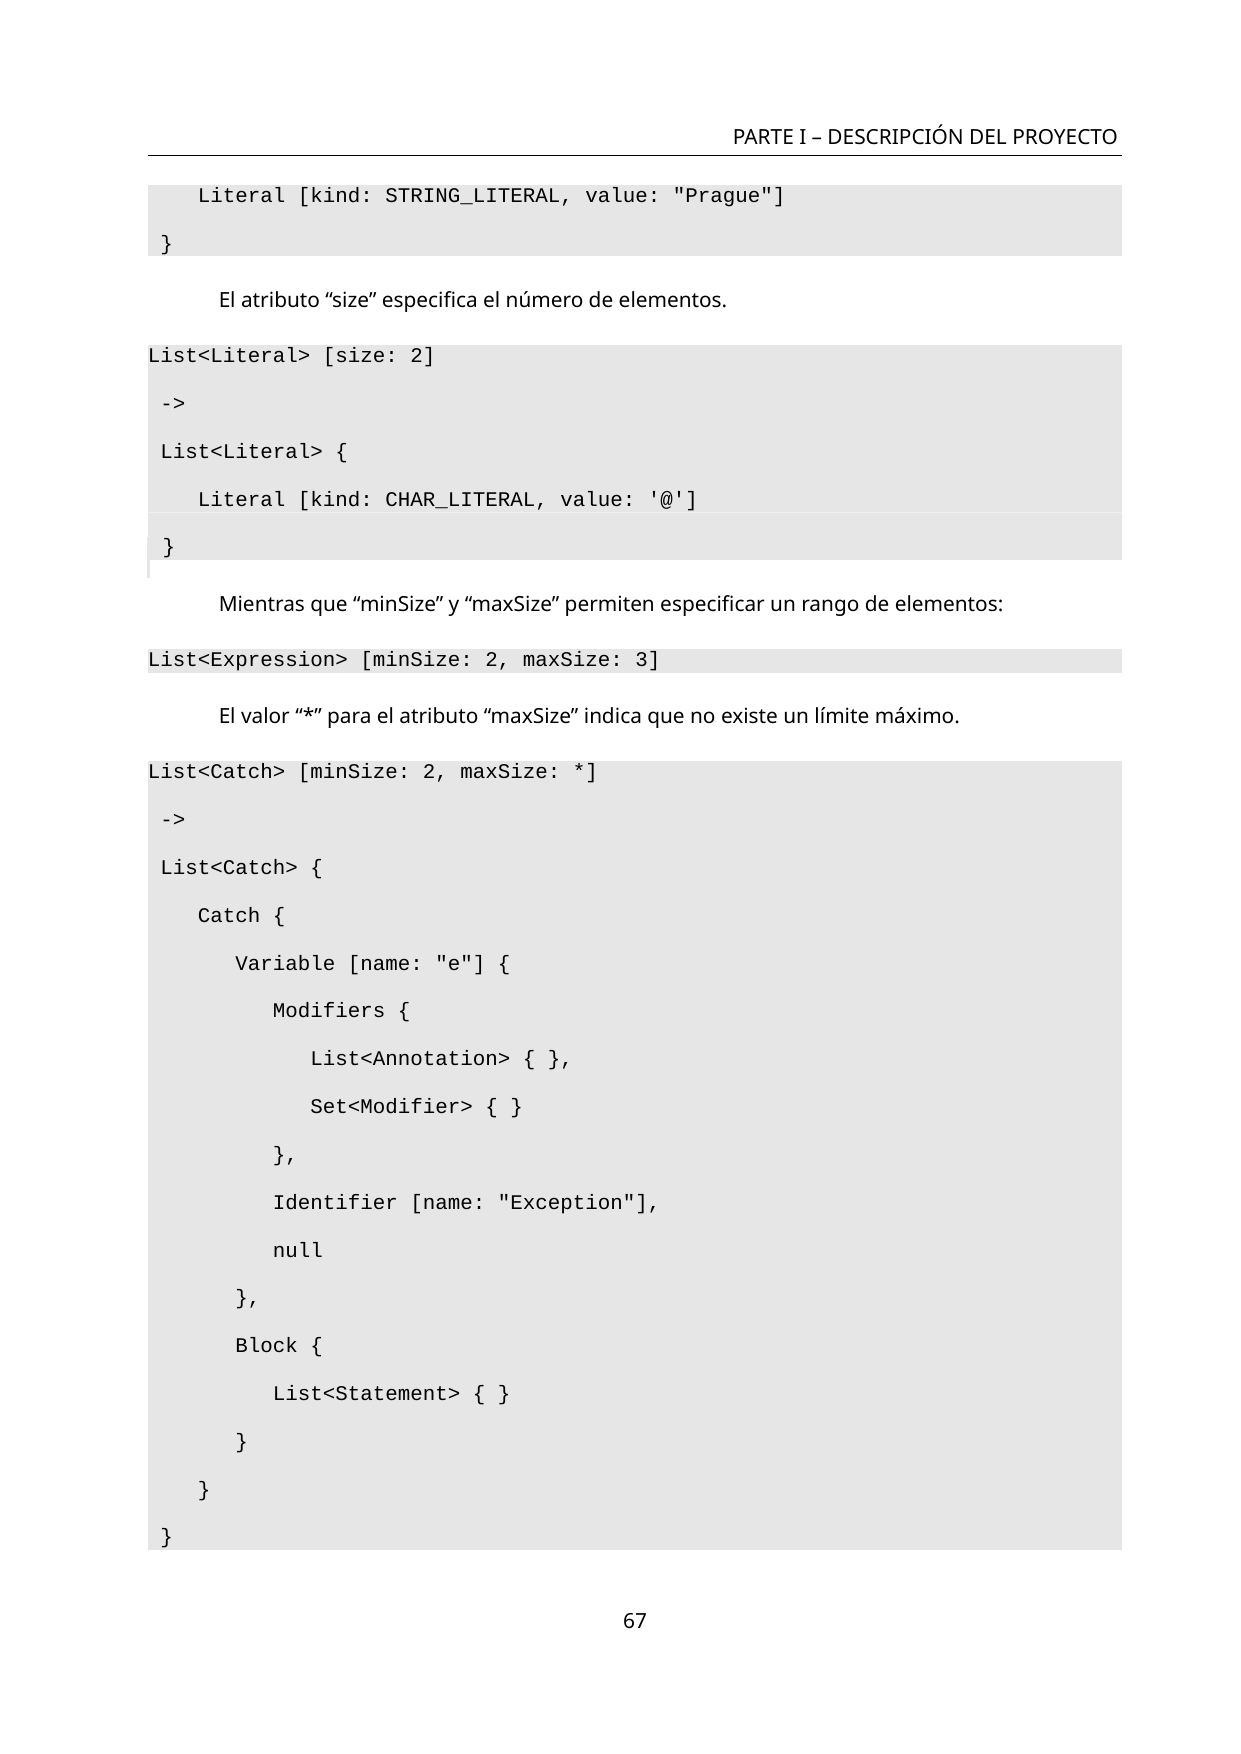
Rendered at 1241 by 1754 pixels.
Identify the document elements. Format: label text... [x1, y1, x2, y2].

text Block { [148, 1335, 1122, 1359]
text } [148, 1479, 1122, 1502]
text Literal [kind: CHAR_LITERAL, value: '@'] [148, 489, 1122, 512]
text -> [148, 393, 1122, 417]
text List<Literal> [size: 2] [148, 345, 1122, 369]
text List<Annotation> { }, [148, 1048, 1122, 1072]
text List<Expression> [minSize: 2, maxSize: 3] [148, 649, 1122, 673]
text } [148, 233, 1122, 256]
text Identifier [name: "Exception"], [148, 1192, 1122, 1215]
text Catch { [148, 905, 1122, 928]
text }, [148, 1287, 1122, 1311]
text Set<Modifier> { } [148, 1096, 1122, 1120]
text List<Catch> [minSize: 2, maxSize: *] [148, 761, 1122, 785]
text -> [148, 809, 1122, 833]
text null [148, 1239, 1122, 1263]
text } [147, 536, 1122, 560]
text List<Catch> { [148, 857, 1122, 881]
text } [148, 1526, 1122, 1550]
text Modifiers { [148, 1001, 1122, 1024]
text }, [148, 1144, 1122, 1168]
text } [148, 1431, 1122, 1454]
text Literal [kind: STRING_LITERAL, value: "Prague"] [148, 185, 1122, 208]
text List<Literal> { [148, 441, 1122, 464]
text Mientras que “minSize” y “maxSize” permiten especificar un rango de elementos: [148, 589, 1122, 617]
text List<Statement> { } [148, 1383, 1122, 1407]
text El atributo “size” especifica el número de elementos. [148, 285, 1122, 313]
text El valor “*” para el atributo “maxSize” indica que no existe un límite máximo. [148, 701, 1122, 729]
text Variable [name: "e"] { [148, 953, 1122, 976]
